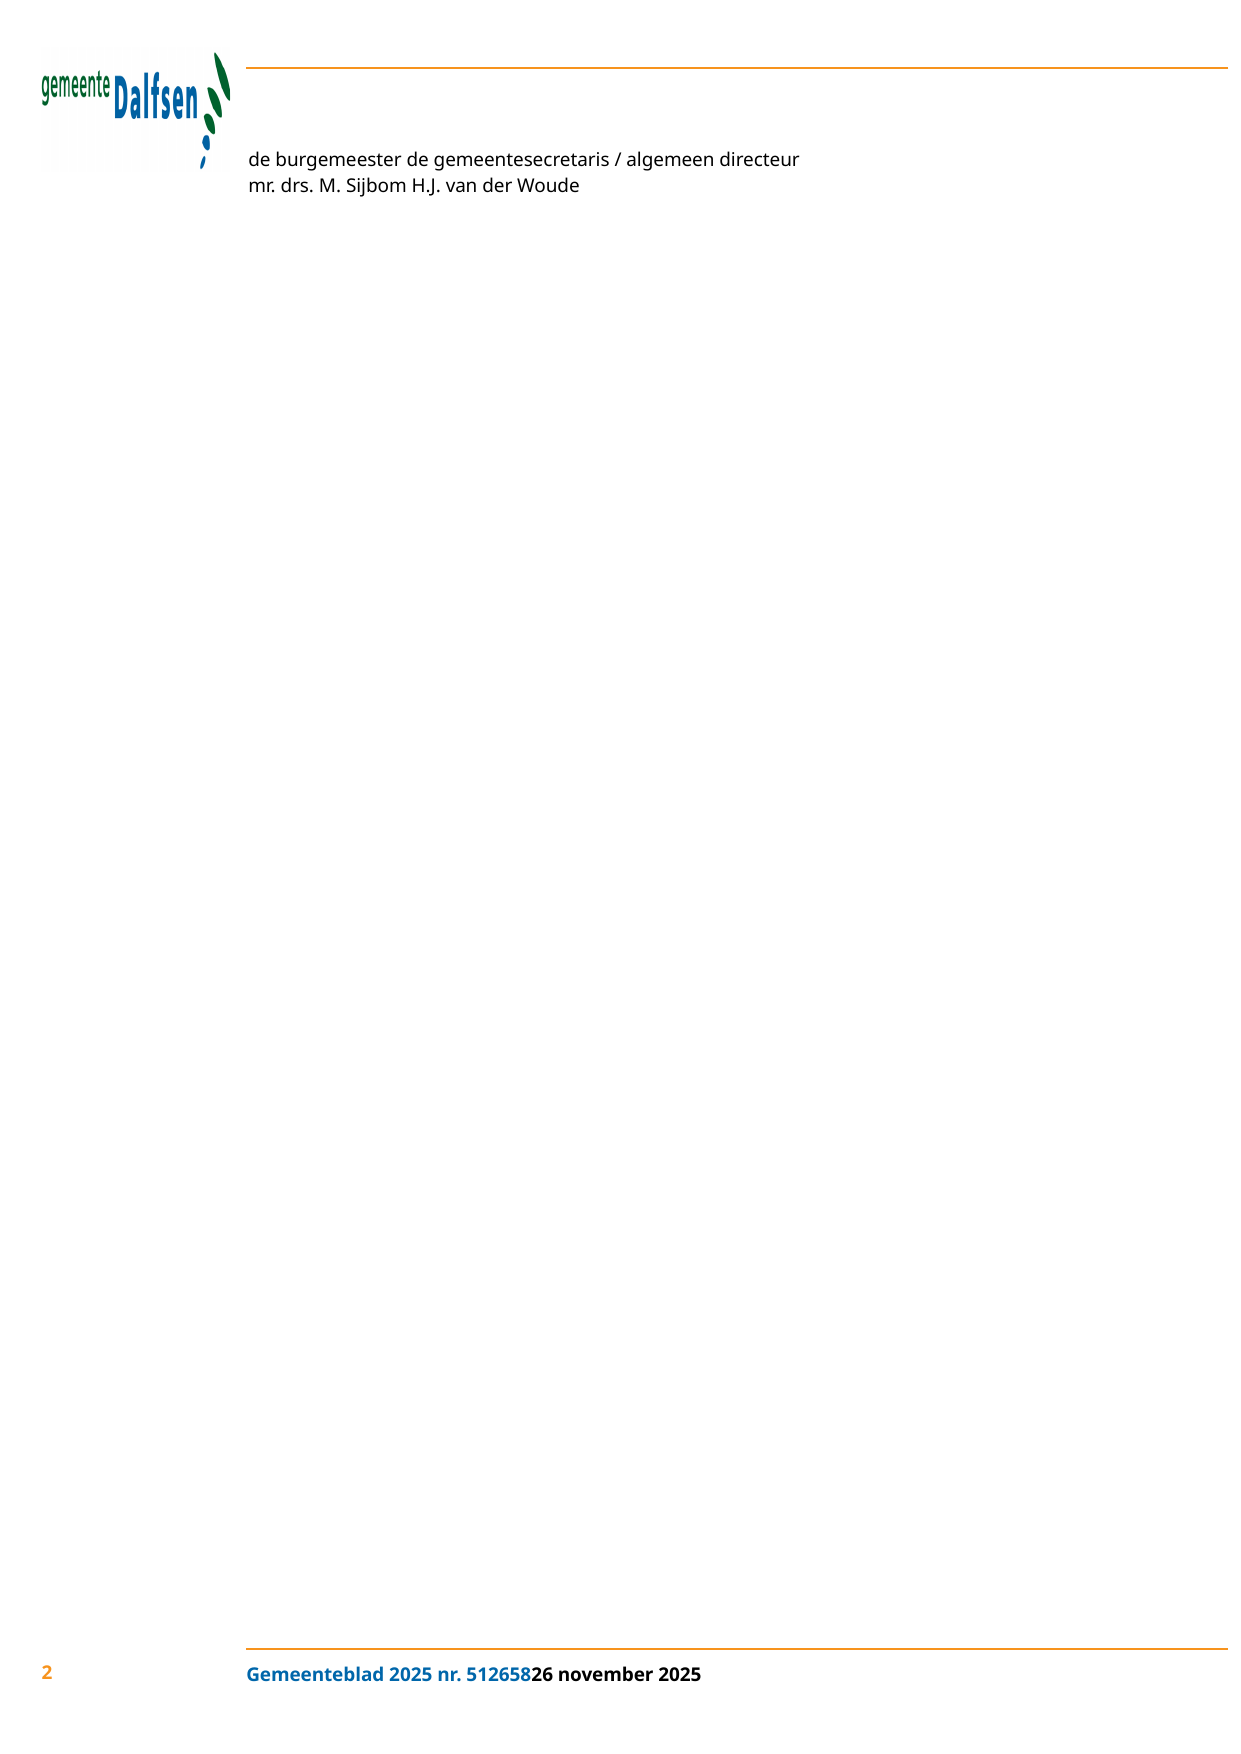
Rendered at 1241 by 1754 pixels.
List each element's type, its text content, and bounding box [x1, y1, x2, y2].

picture [41, 47, 231, 172]
text mr. drs. M. Sijbom H.J. van der Woude [248, 172, 1152, 198]
text de burgemeester de gemeentesecretaris / algemeen directeur [248, 146, 1152, 172]
